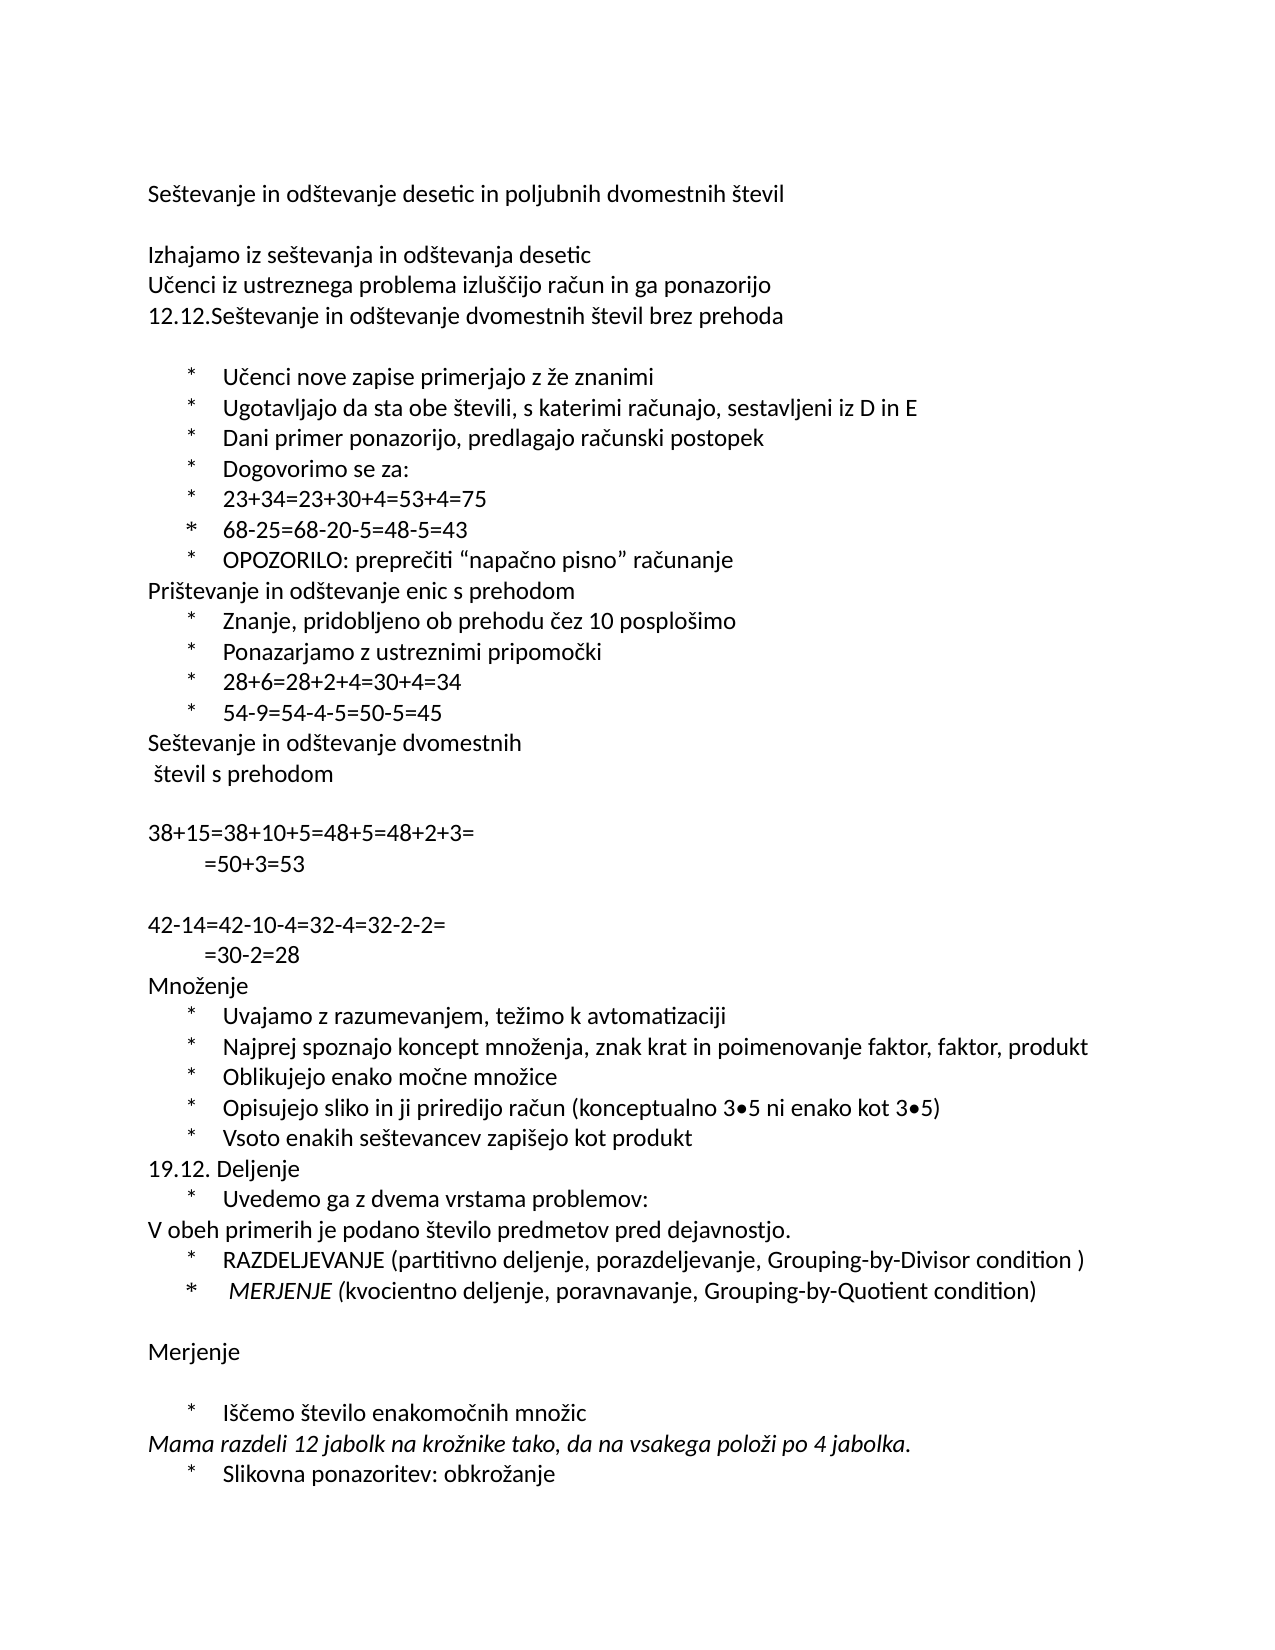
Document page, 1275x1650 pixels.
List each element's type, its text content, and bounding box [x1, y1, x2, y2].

list 23+34=23+30+4=53+4=75 [185, 483, 1127, 514]
list 54-9=54-4-5=50-5=45 [185, 697, 1127, 727]
text Seštevanje in odštevanje dvomestnih števil s prehodom [148, 727, 1127, 817]
text 42-14=42-10-4=32-4=32-2-2= [148, 909, 1127, 939]
text =50+3=53 [148, 848, 1127, 878]
text Množenje [148, 970, 1127, 1000]
text Mama razdeli 12 jabolk na krožnike tako, da na vsakega položi po 4 jabolka. [148, 1428, 1127, 1458]
list 28+6=28+2+4=30+4=34 [185, 666, 1127, 697]
text 38+15=38+10+5=48+5=48+2+3= [148, 817, 1127, 848]
list RAZDELJEVANJE (partitivno deljenje, porazdeljevanje, Grouping-by-Divisor condition ) [185, 1244, 1127, 1275]
list Učenci nove zapise primerjajo z že znanimi [185, 361, 1127, 392]
list 68-25=68-20-5=48-5=43 [185, 514, 1127, 544]
text V obeh primerih je podano število predmetov pred dejavnostjo. [148, 1214, 1127, 1244]
text Učenci iz ustreznega problema izluščijo račun in ga ponazorijo [148, 270, 1127, 300]
list Ponazarjamo z ustreznimi pripomočki [185, 636, 1127, 666]
text 12.12.Seštevanje in odštevanje dvomestnih števil brez prehoda [148, 300, 1127, 361]
list Uvedemo ga z dvema vrstama problemov: [185, 1183, 1127, 1214]
list Slikovna ponazoritev: obkrožanje [185, 1458, 1127, 1489]
text Izhajamo iz seštevanja in odštevanja desetic [148, 239, 1127, 270]
list Vsoto enakih seštevancev zapišejo kot produkt [185, 1122, 1127, 1153]
text Merjenje [148, 1336, 1127, 1397]
list MERJENJE (kvocientno deljenje, poravnavanje, Grouping-by-Quotient condition) [185, 1275, 1127, 1306]
list Oblikujejo enako močne množice [185, 1061, 1127, 1092]
list Najprej spoznajo koncept množenja, znak krat in poimenovanje faktor, faktor, produkt [185, 1031, 1127, 1061]
list OPOZORILO: preprečiti “napačno pisno” računanje [185, 544, 1127, 575]
text Seštevanje in odštevanje desetic in poljubnih dvomestnih števil [148, 178, 1127, 239]
list Ugotavljajo da sta obe števili, s katerimi računajo, sestavljeni iz D in E [185, 392, 1127, 422]
list Iščemo število enakomočnih množic [185, 1397, 1127, 1428]
list Dani primer ponazorijo, predlagajo računski postopek [185, 422, 1127, 453]
text Prištevanje in odštevanje enic s prehodom [148, 575, 1127, 605]
text =30-2=28 [148, 939, 1127, 970]
list Opisujejo sliko in ji priredijo račun (konceptualno 3•5 ni enako kot 3•5) [185, 1092, 1127, 1122]
list Znanje, pridobljeno ob prehodu čez 10 posplošimo [185, 605, 1127, 636]
text 19.12. Deljenje [148, 1153, 1127, 1183]
list Dogovorimo se za: [185, 453, 1127, 483]
list Uvajamo z razumevanjem, težimo k avtomatizaciji [185, 1000, 1127, 1031]
